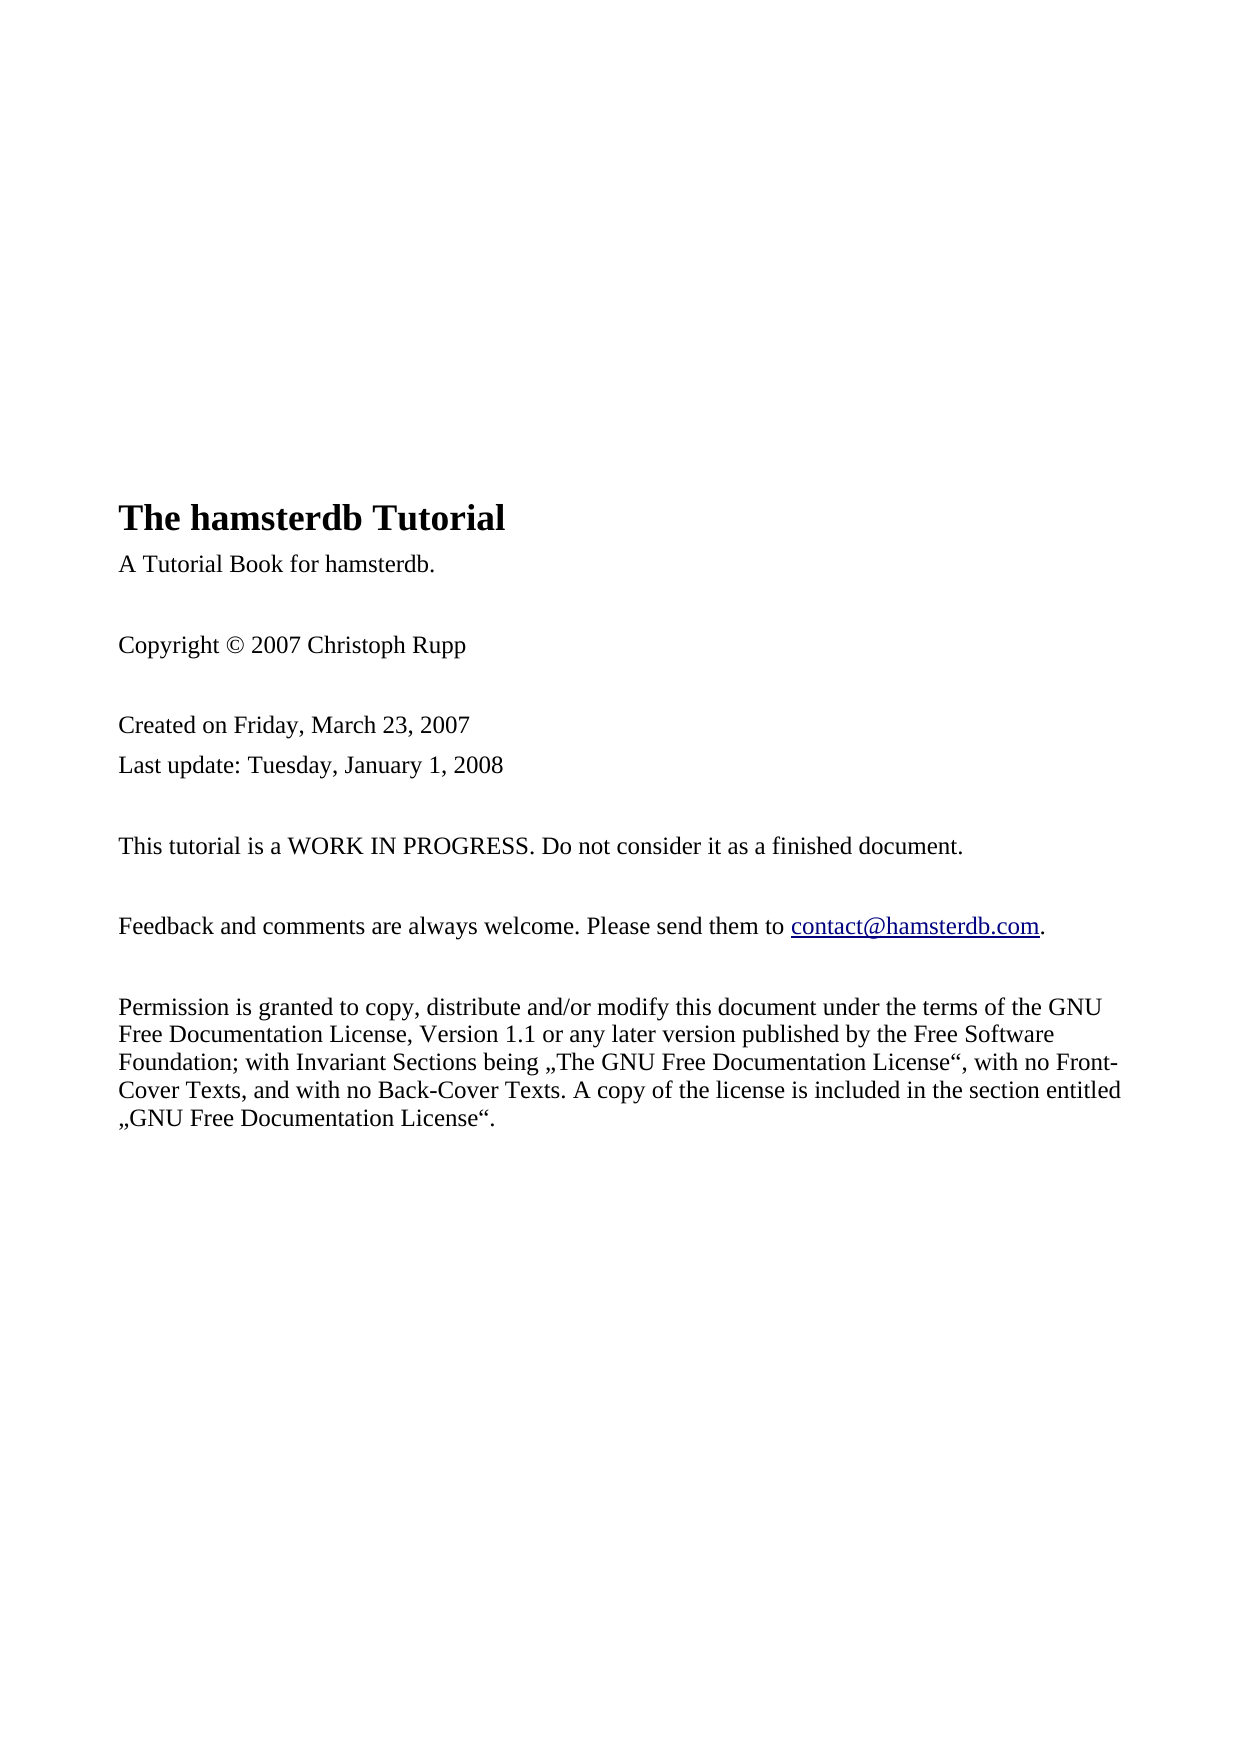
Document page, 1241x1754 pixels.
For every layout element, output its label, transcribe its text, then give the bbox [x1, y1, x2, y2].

text Permission is granted to copy, distribute and/or modify this document under the terms of the GNU Free Documentation License, Version 1.1 or any later version published by the Free Software Foundation; with Invariant Sections being „The GNU Free Documentation License“, with no Front- Cover Texts, and with no Back-Cover Texts. A copy of the license is included in the section entitled „GNU Free Documentation License“. [118, 993, 1122, 1131]
text This tutorial is a WORK IN PROGRESS. Do not consider it as a finished document. [118, 832, 1122, 860]
text Copyright © 2007 Christoph Rupp [118, 631, 1122, 659]
text The hamsterdb Tutorial [118, 497, 1122, 538]
text Last update: Tuesday, January 01, 2008 [118, 752, 1122, 779]
text A Tutorial Book for hamsterdb. [118, 551, 1122, 578]
text Feedback and comments are always welcome. Please send them to contact@hamsterdb.com. [118, 912, 1122, 940]
text Created on Friday, March 23, 2007 [118, 711, 1122, 739]
